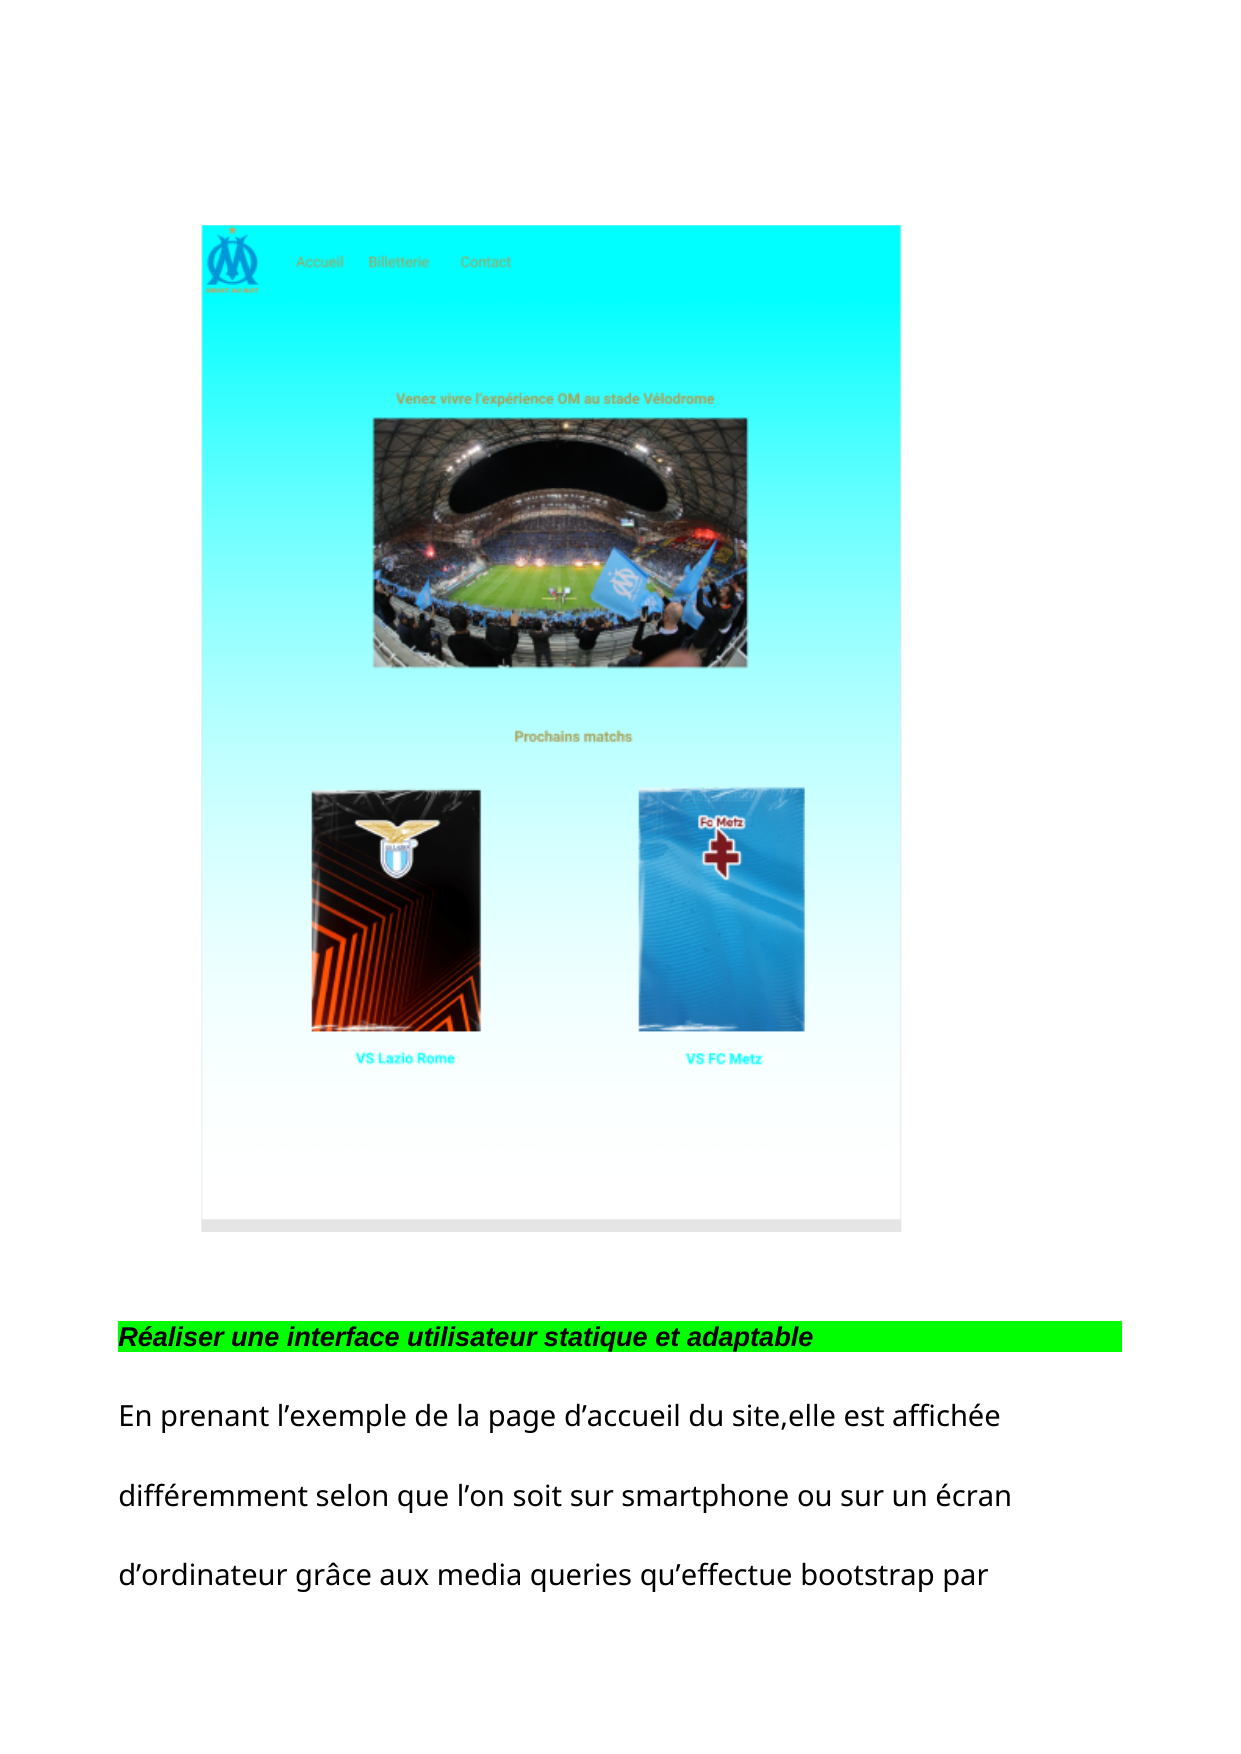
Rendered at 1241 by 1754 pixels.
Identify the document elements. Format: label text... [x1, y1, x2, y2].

text En prenant l’exemple de la page d’accueil du site,elle est affichée différemment selon que l’on soit sur smartphone ou sur un écran d’ordinateur grâce aux media queries qu’effectue bootstrap par [118, 1396, 1122, 1594]
subtitle Réaliser une interface utilisateur statique et adaptable [118, 1321, 1122, 1352]
picture [201, 225, 902, 1232]
